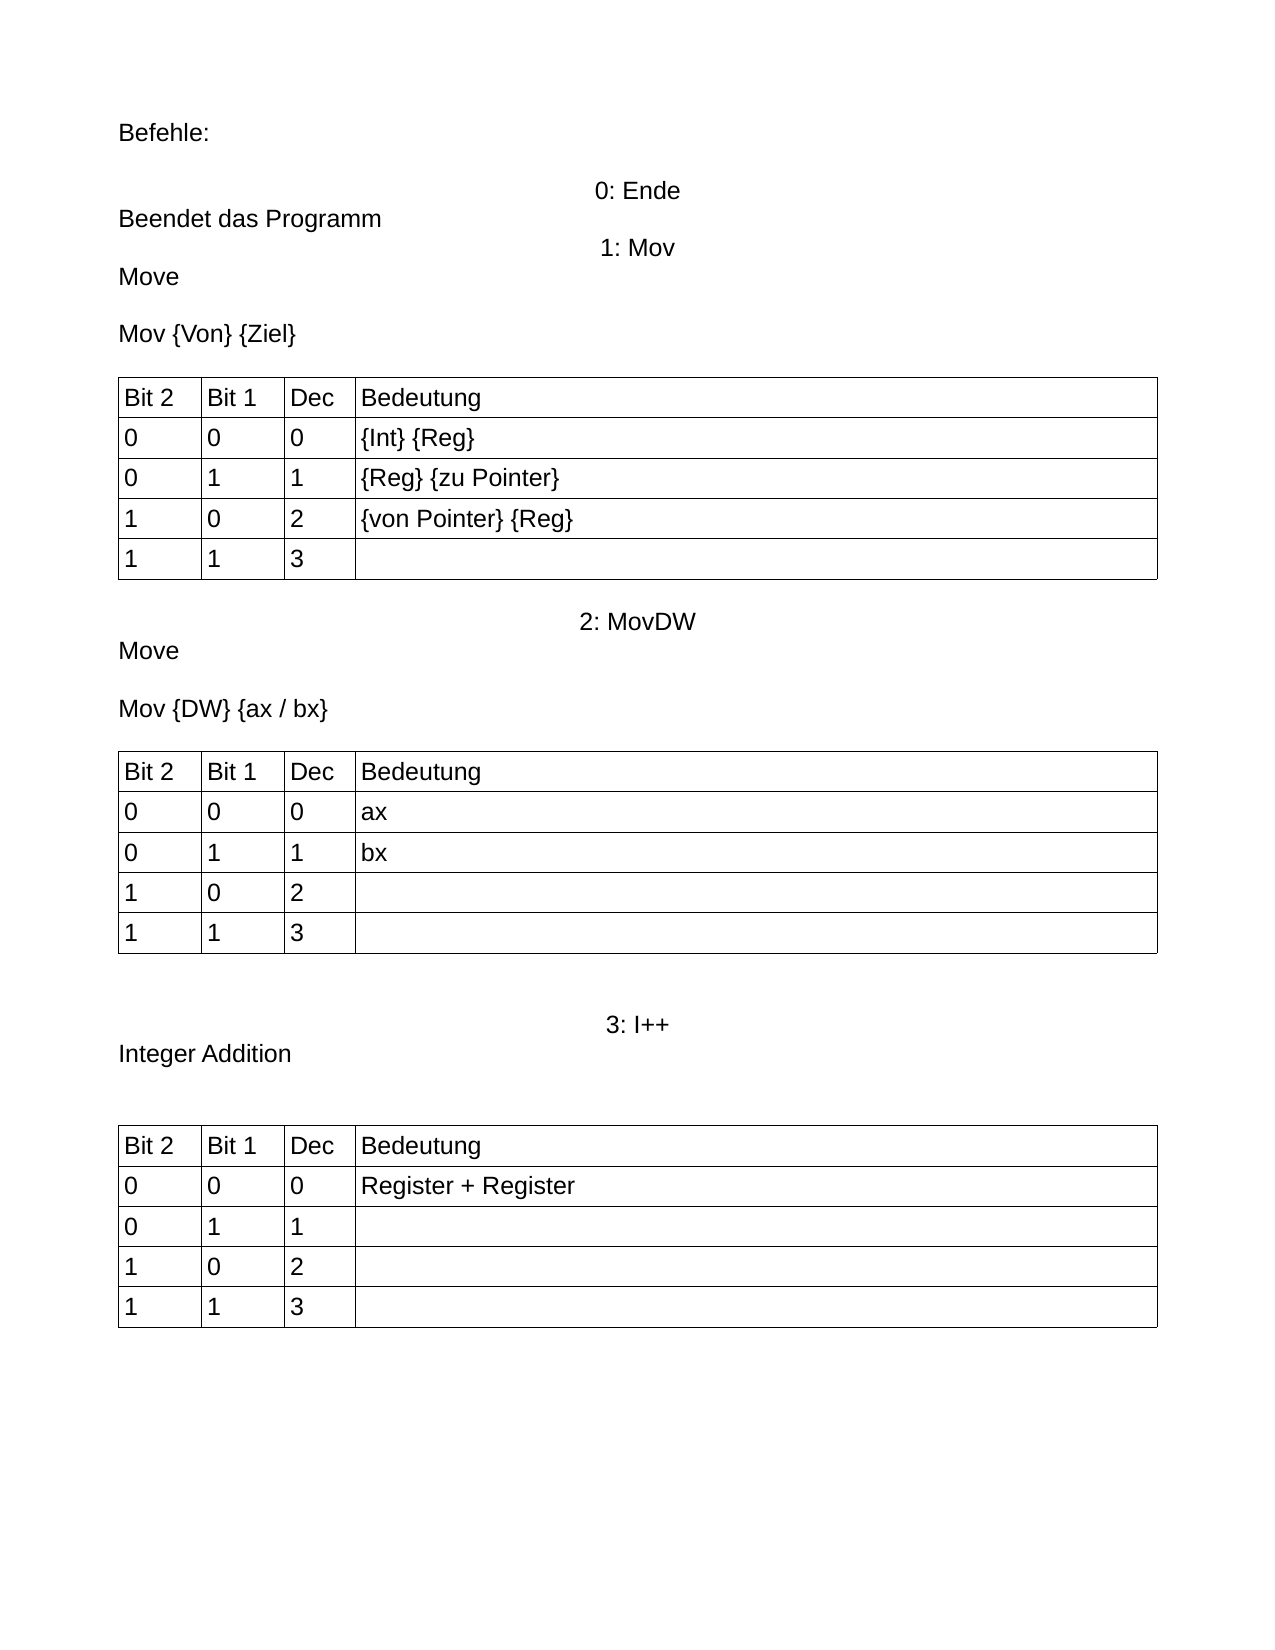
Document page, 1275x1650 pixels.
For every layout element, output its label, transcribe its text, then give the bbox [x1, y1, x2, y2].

table_cell 0 [202, 873, 284, 912]
table_cell 0 [285, 1167, 355, 1206]
table_cell 1 [202, 833, 284, 872]
table_cell 2 [285, 499, 355, 538]
table_cell 3 [285, 913, 355, 953]
table_cell 1 [119, 499, 201, 538]
table_cell 0 [119, 418, 201, 457]
table_cell 1 [202, 1287, 284, 1327]
table_cell 3 [285, 1287, 355, 1327]
table_header Bit 2 [119, 752, 201, 791]
table_header Bit 2 [119, 1126, 201, 1166]
table_cell [356, 539, 1157, 578]
table_cell 0 [202, 792, 284, 832]
table_cell [356, 1207, 1157, 1246]
table_cell 0 [119, 833, 201, 872]
table_cell 1 [119, 539, 201, 578]
text Integer Addition [118, 1039, 1157, 1068]
table_cell [356, 873, 1157, 912]
table_cell Register + Register [356, 1167, 1157, 1206]
table_header Bit 1 [202, 1126, 284, 1166]
table_cell 1 [119, 1287, 201, 1327]
text 1: Mov [118, 233, 1157, 262]
table_cell {von Pointer} {Reg} [356, 499, 1157, 538]
table_cell 2 [285, 1247, 355, 1286]
table_cell 0 [119, 1167, 201, 1206]
table_cell 0 [202, 1167, 284, 1206]
text 2: MovDW [118, 607, 1157, 636]
table_cell 1 [202, 459, 284, 498]
table_header Bedeutung [356, 752, 1157, 791]
text Move [118, 262, 1157, 291]
table_cell 1 [202, 913, 284, 953]
text Befehle: [118, 118, 1157, 147]
table_cell 0 [119, 459, 201, 498]
table_header Bedeutung [356, 378, 1157, 417]
text 3: I++ [118, 1010, 1157, 1039]
table_cell 1 [119, 913, 201, 953]
text Beendet das Programm [118, 204, 1157, 233]
text Move [118, 636, 1157, 665]
table_cell ax [356, 792, 1157, 832]
table_header Dec [285, 752, 355, 791]
table_header Dec [285, 1126, 355, 1166]
table_header Bit 1 [202, 752, 284, 791]
table_cell 0 [202, 499, 284, 538]
table_cell 3 [285, 539, 355, 578]
table_cell 0 [119, 1207, 201, 1246]
table_header Bedeutung [356, 1126, 1157, 1166]
text 0: Ende [118, 176, 1157, 204]
table_cell 2 [285, 873, 355, 912]
table_cell 0 [119, 792, 201, 832]
table_cell 0 [202, 418, 284, 457]
table_header Bit 1 [202, 378, 284, 417]
table_cell 0 [285, 418, 355, 457]
table_cell 1 [119, 1247, 201, 1286]
table_cell 1 [119, 873, 201, 912]
table_cell 1 [202, 539, 284, 578]
table_cell [356, 1287, 1157, 1327]
table_header Dec [285, 378, 355, 417]
table_cell 0 [202, 1247, 284, 1286]
table_cell {Reg} {zu Pointer} [356, 459, 1157, 498]
text Mov {DW} {ax / bx} [118, 693, 1157, 722]
table_cell bx [356, 833, 1157, 872]
table_cell 1 [285, 1207, 355, 1246]
table_cell [356, 1247, 1157, 1286]
table_cell {Int} {Reg} [356, 418, 1157, 457]
text Mov {Von} {Ziel} [118, 319, 1157, 348]
table_cell 0 [285, 792, 355, 832]
table_cell 1 [202, 1207, 284, 1246]
table_cell [356, 913, 1157, 953]
table_cell 1 [285, 833, 355, 872]
table_header Bit 2 [119, 378, 201, 417]
table_cell 1 [285, 459, 355, 498]
